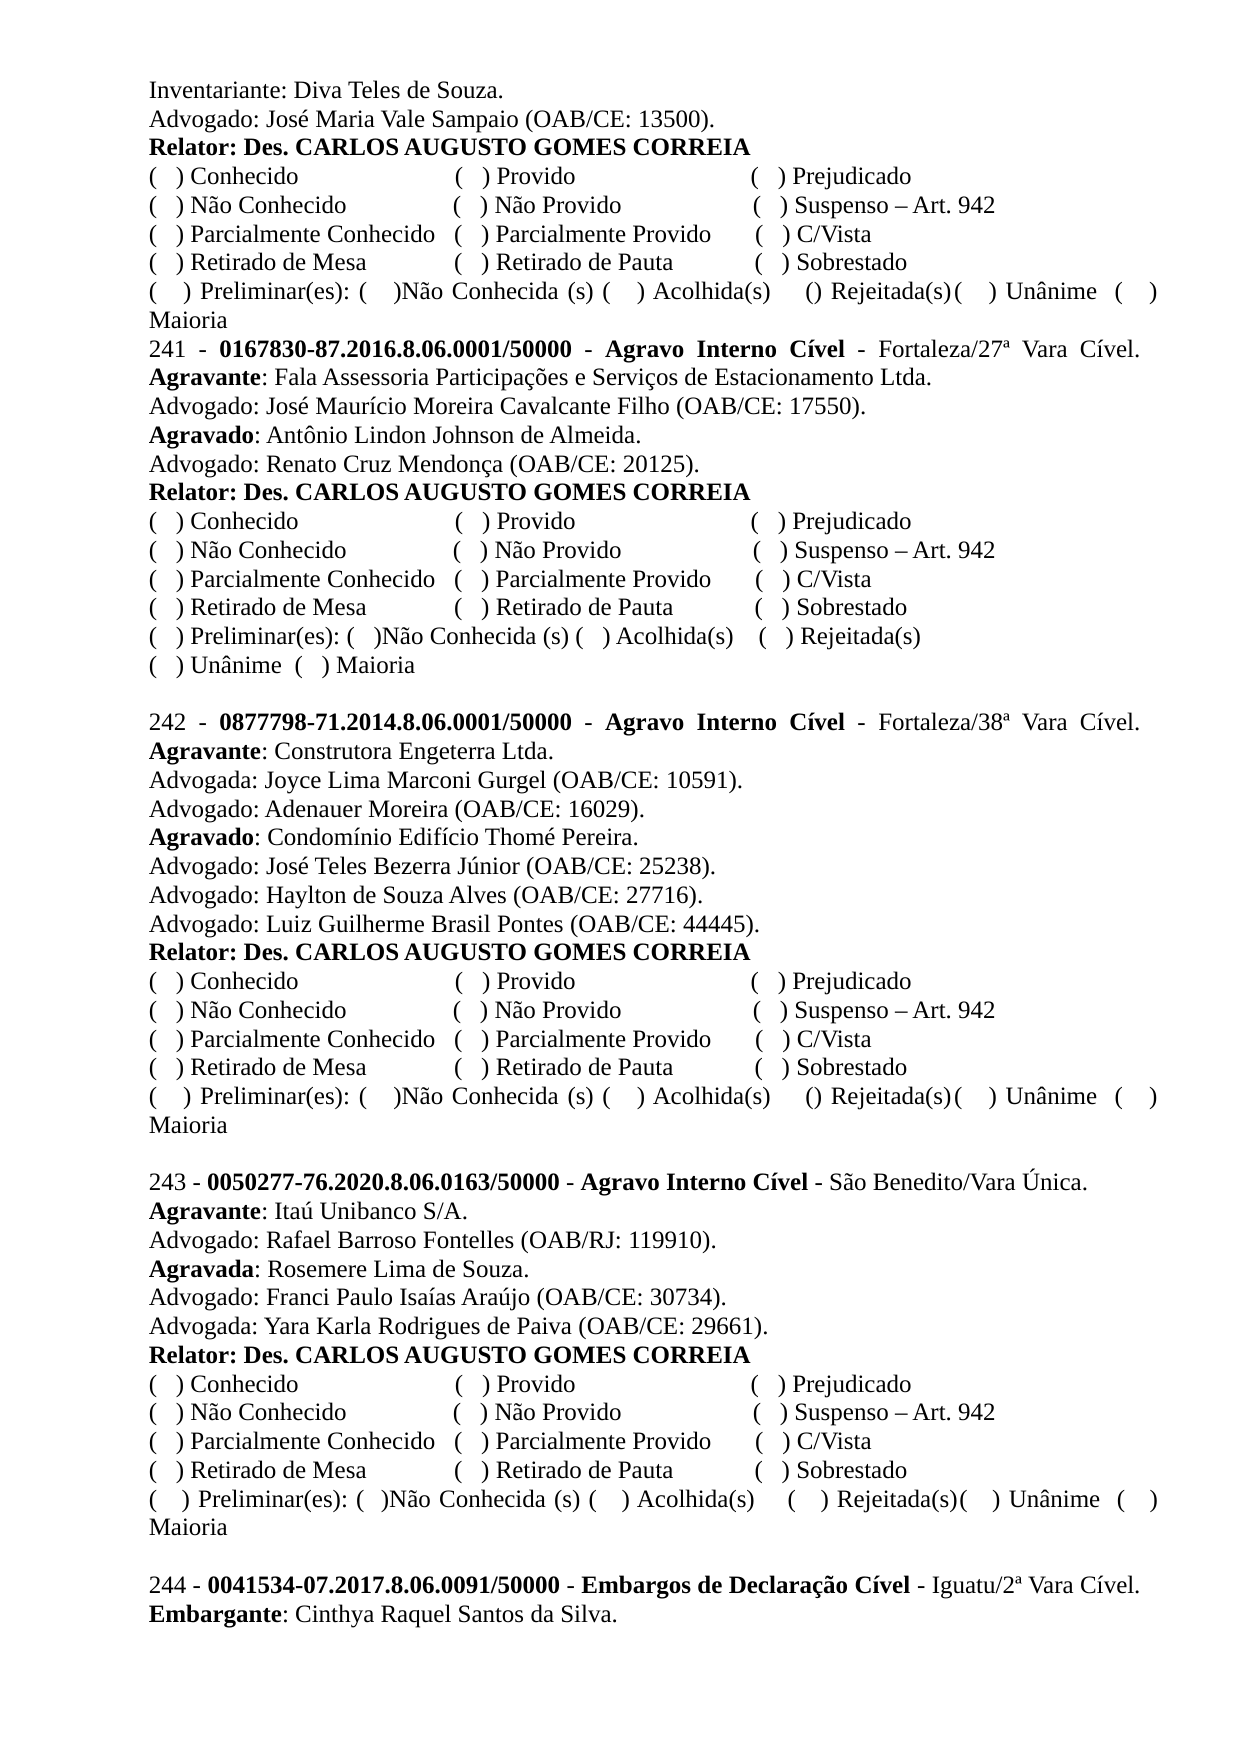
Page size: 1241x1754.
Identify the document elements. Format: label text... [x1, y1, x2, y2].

text Agravante: Itaú Unibanco S/A. [148, 1196, 1141, 1225]
text Agravado: Condomínio Edifício Thomé Pereira. [148, 822, 1141, 851]
text Advogado: Franci Paulo Isaías Araújo (OAB/CE: 30734). [148, 1282, 1141, 1311]
text ( ) Parcialmente Conhecido ( ) Parcialmente Provido ( ) C/Vista [148, 1024, 1158, 1052]
text ( ) Parcialmente Conhecido ( ) Parcialmente Provido ( ) C/Vista [148, 564, 1158, 592]
text 242 - 0877798-71.2014.8.06.0001/50000 - Agravo Interno Cível - Fortaleza/38ª Vara Cível. Agravante: Construtora Engeterra Ltda. [148, 707, 1141, 765]
text ( ) Conhecido ( ) Provido ( ) Prejudicado [148, 506, 1141, 535]
text ( ) Parcialmente Conhecido ( ) Parcialmente Provido ( ) C/Vista [148, 1426, 1158, 1455]
text Advogado: José Teles Bezerra Júnior (OAB/CE: 25238). [148, 851, 1141, 880]
text 244 - 0041534-07.2017.8.06.0091/50000 - Embargos de Declaração Cível - Iguatu/2ª Vara Cível. Embargante: Cinthya Raquel Santos da Silva. [148, 1570, 1141, 1627]
text ( ) Conhecido ( ) Provido ( ) Prejudicado [148, 161, 1141, 190]
text ( ) Retirado de Mesa ( ) Retirado de Pauta ( ) Sobrestado [148, 1052, 1158, 1081]
text Advogado: Luiz Guilherme Brasil Pontes (OAB/CE: 44445). [148, 909, 1141, 937]
text Relator: Des. CARLOS AUGUSTO GOMES CORREIA [148, 477, 1141, 506]
text ( ) Não Conhecido ( ) Não Provido ( ) Suspenso – Art. 942 [148, 535, 1158, 564]
text ( ) Não Conhecido ( ) Não Provido ( ) Suspenso – Art. 942 [148, 190, 1158, 219]
text Relator: Des. CARLOS AUGUSTO GOMES CORREIA [148, 1340, 1141, 1369]
text Advogada: Joyce Lima Marconi Gurgel (OAB/CE: 10591). [148, 765, 1141, 794]
text ( ) Não Conhecido ( ) Não Provido ( ) Suspenso – Art. 942 [148, 1397, 1158, 1426]
text ( ) Retirado de Mesa ( ) Retirado de Pauta ( ) Sobrestado [148, 1455, 1158, 1484]
text Inventariante: Diva Teles de Souza. [148, 75, 1141, 104]
text Relator: Des. CARLOS AUGUSTO GOMES CORREIA [148, 937, 1141, 966]
text ( ) Conhecido ( ) Provido ( ) Prejudicado [148, 1369, 1141, 1397]
text 243 - 0050277-76.2020.8.06.0163/50000 - Agravo Interno Cível - São Benedito/Vara Única. [148, 1167, 1141, 1196]
text ( ) Preliminar(es): ( )Não Conhecida (s) ( ) Acolhida(s) ( ) Rejeitada(s)( ) Unânime ( ) Maioria [148, 1484, 1158, 1541]
text ( ) Retirado de Mesa ( ) Retirado de Pauta ( ) Sobrestado [148, 592, 1158, 621]
text Agravado: Antônio Lindon Johnson de Almeida. [148, 420, 1141, 449]
text Advogado: José Maurício Moreira Cavalcante Filho (OAB/CE: 17550). [148, 391, 1141, 420]
text Relator: Des. CARLOS AUGUSTO GOMES CORREIA [148, 132, 1141, 161]
text ( ) Preliminar(es): ( )Não Conhecida (s) ( ) Acolhida(s) ( ) Rejeitada(s) [148, 621, 1158, 650]
text Advogado: Haylton de Souza Alves (OAB/CE: 27716). [148, 880, 1141, 909]
text Advogado: Renato Cruz Mendonça (OAB/CE: 20125). [148, 449, 1141, 477]
text ( ) Unânime ( ) Maioria [148, 650, 1158, 679]
text ( ) Parcialmente Conhecido ( ) Parcialmente Provido ( ) C/Vista [148, 219, 1158, 247]
text Advogado: Adenauer Moreira (OAB/CE: 16029). [148, 794, 1141, 822]
text Agravada: Rosemere Lima de Souza. [148, 1254, 1141, 1282]
text Advogado: José Maria Vale Sampaio (OAB/CE: 13500). [148, 104, 1141, 132]
text ( ) Preliminar(es): ( )Não Conhecida (s) ( ) Acolhida(s) () Rejeitada(s)( ) Unânime ( ) Maioria [148, 1081, 1158, 1139]
text ( ) Conhecido ( ) Provido ( ) Prejudicado [148, 966, 1141, 995]
text 241 - 0167830-87.2016.8.06.0001/50000 - Agravo Interno Cível - Fortaleza/27ª Vara Cível. Agravante: Fala Assessoria Participações e Serviços de Estacionamento Ltda. [148, 334, 1141, 391]
text ( ) Retirado de Mesa ( ) Retirado de Pauta ( ) Sobrestado [148, 247, 1158, 276]
text ( ) Não Conhecido ( ) Não Provido ( ) Suspenso – Art. 942 [148, 995, 1158, 1024]
text Advogado: Rafael Barroso Fontelles (OAB/RJ: 119910). [148, 1225, 1141, 1254]
text Advogada: Yara Karla Rodrigues de Paiva (OAB/CE: 29661). [148, 1311, 1141, 1340]
text ( ) Preliminar(es): ( )Não Conhecida (s) ( ) Acolhida(s) () Rejeitada(s)( ) Unânime ( ) Maioria [148, 276, 1158, 334]
